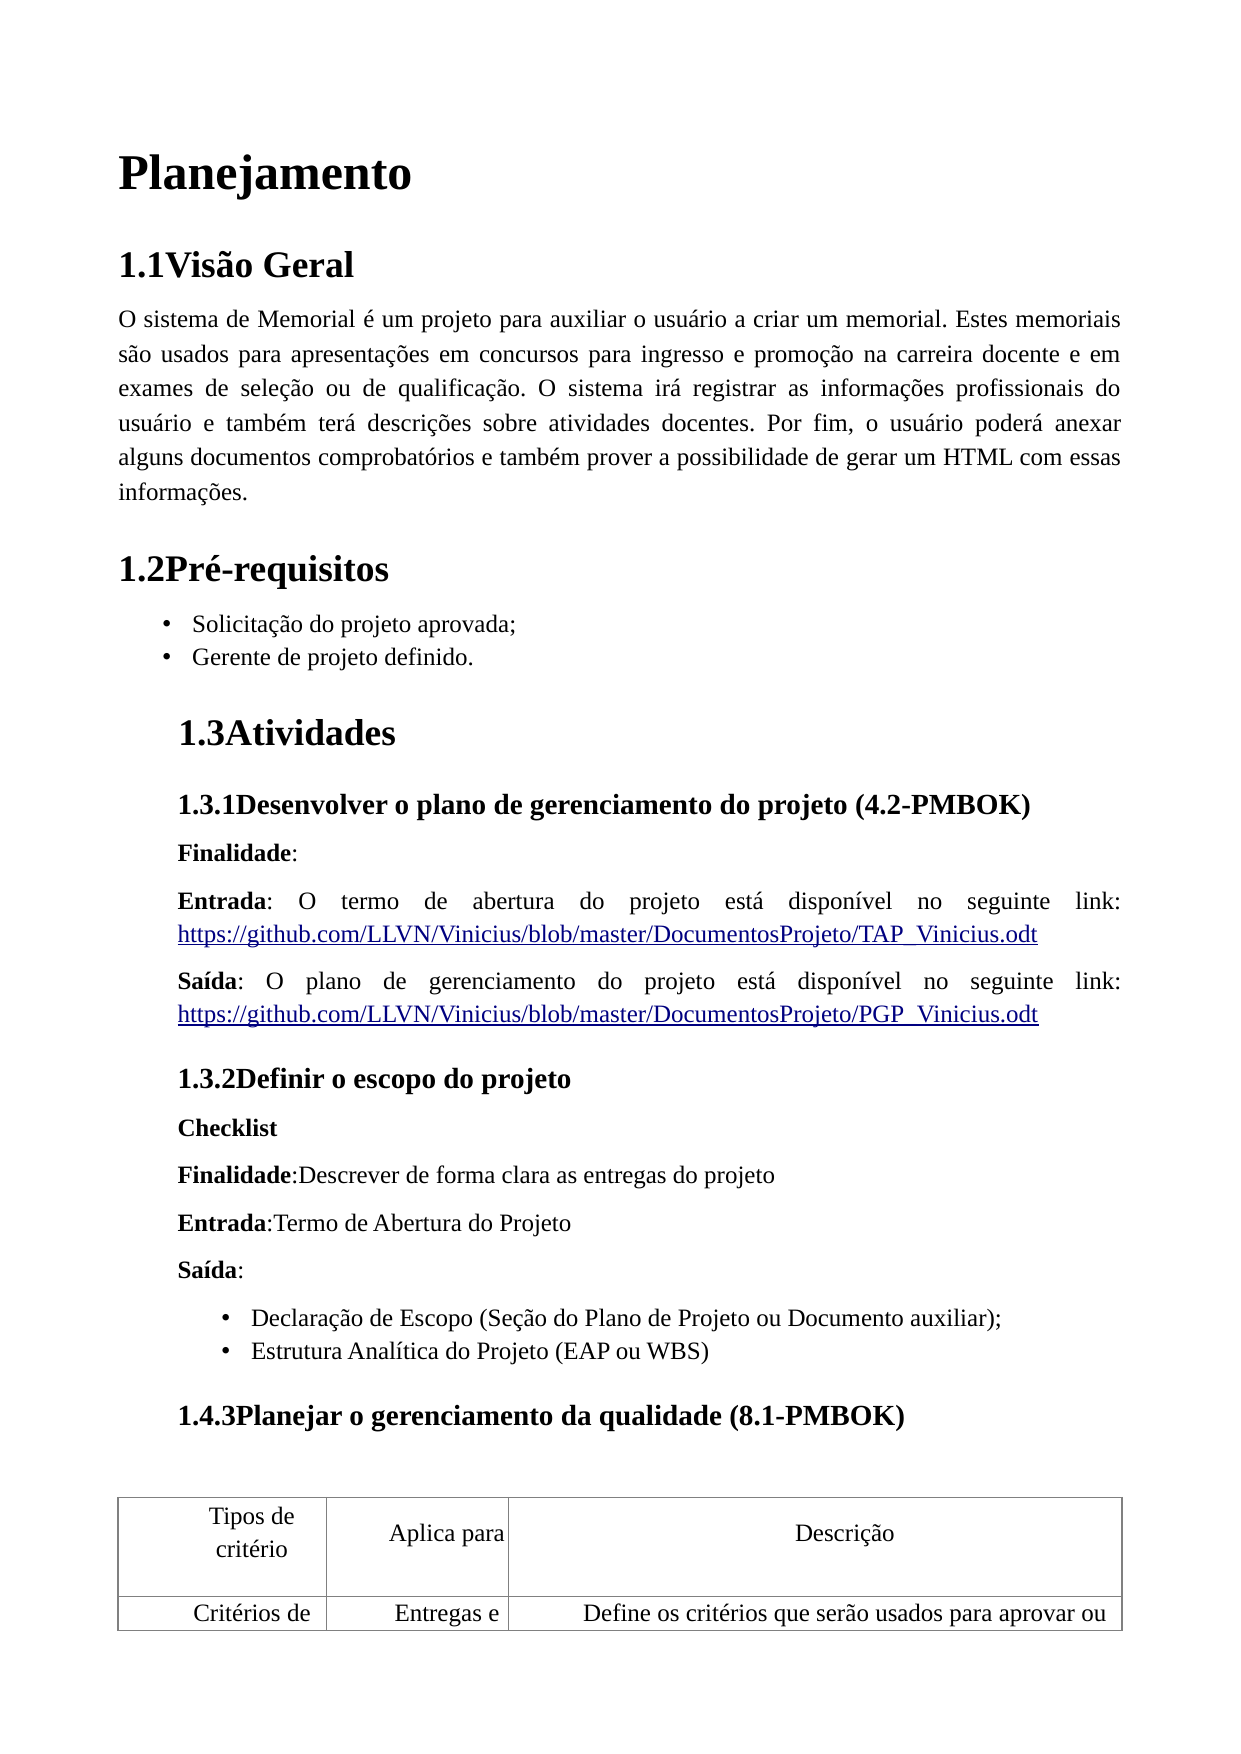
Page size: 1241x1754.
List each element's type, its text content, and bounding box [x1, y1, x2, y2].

text Saída: O plano de gerenciamento do projeto está disponível no seguinte link: https://github.com/LLVN/Vinicius/blob/master/DocumentosProjeto/PGP_Vinicius.odt [177, 966, 1122, 1028]
subtitle Planejamento [118, 143, 1122, 201]
text Entrada: O termo de abertura do projeto está disponível no seguinte link: https://github.com/LLVN/Vinicius/blob/master/DocumentosProjeto/TAP_Vinicius.odt [177, 886, 1122, 947]
table_cell Critérios de [119, 1597, 326, 1630]
text Finalidade:Descrever de forma clara as entregas do projeto [177, 1160, 1122, 1189]
list Solicitação do projeto aprovada; [162, 609, 1122, 638]
text Saída: [177, 1255, 1122, 1284]
text O sistema de Memorial é um projeto para auxiliar o usuário a criar um memorial. Estes memoriais são usados para apresentações em concursos para ingresso e promoção na carreira docente e em exames de seleção ou de qualificação. O sistema irá registrar as informações profissionais do usuário e também terá descrições sobre atividades docentes. Por fim, o usuário poderá anexar alguns documentos comprobatórios e também prover a possibilidade de gerar um HTML com essas informações. [118, 304, 1122, 506]
subtitle 1.2Pré-requisitos [118, 547, 1122, 590]
list Estrutura Analítica do Projeto (EAP ou WBS) [221, 1336, 1122, 1365]
table_cell Define os critérios que serão usados para aprovar ou [509, 1597, 1121, 1630]
subtitle 1.3Atividades [118, 710, 1122, 753]
list Declaração de Escopo (Seção do Plano de Projeto ou Documento auxiliar); [221, 1303, 1122, 1332]
subtitle 1.3.2Definir o escopo do projeto [177, 1062, 1122, 1095]
text Finalidade: [177, 838, 1122, 867]
text Entrada:Termo de Abertura do Projeto [177, 1208, 1122, 1237]
table_header Tipos de critério [119, 1498, 326, 1596]
list Gerente de projeto definido. [162, 642, 1122, 671]
table_header Aplica para [327, 1498, 508, 1596]
table_header Descrição [509, 1498, 1121, 1596]
subtitle 1.3.1Desenvolver o plano de gerenciamento do projeto (4.2-PMBOK) [177, 787, 1122, 821]
subtitle 1.1Visão Geral [118, 242, 1122, 286]
text Checklist [177, 1113, 1122, 1141]
table_cell Entregas e [327, 1597, 508, 1630]
subtitle 1.4.3Planejar o gerenciamento da qualidade (8.1-PMBOK) [177, 1398, 1122, 1432]
